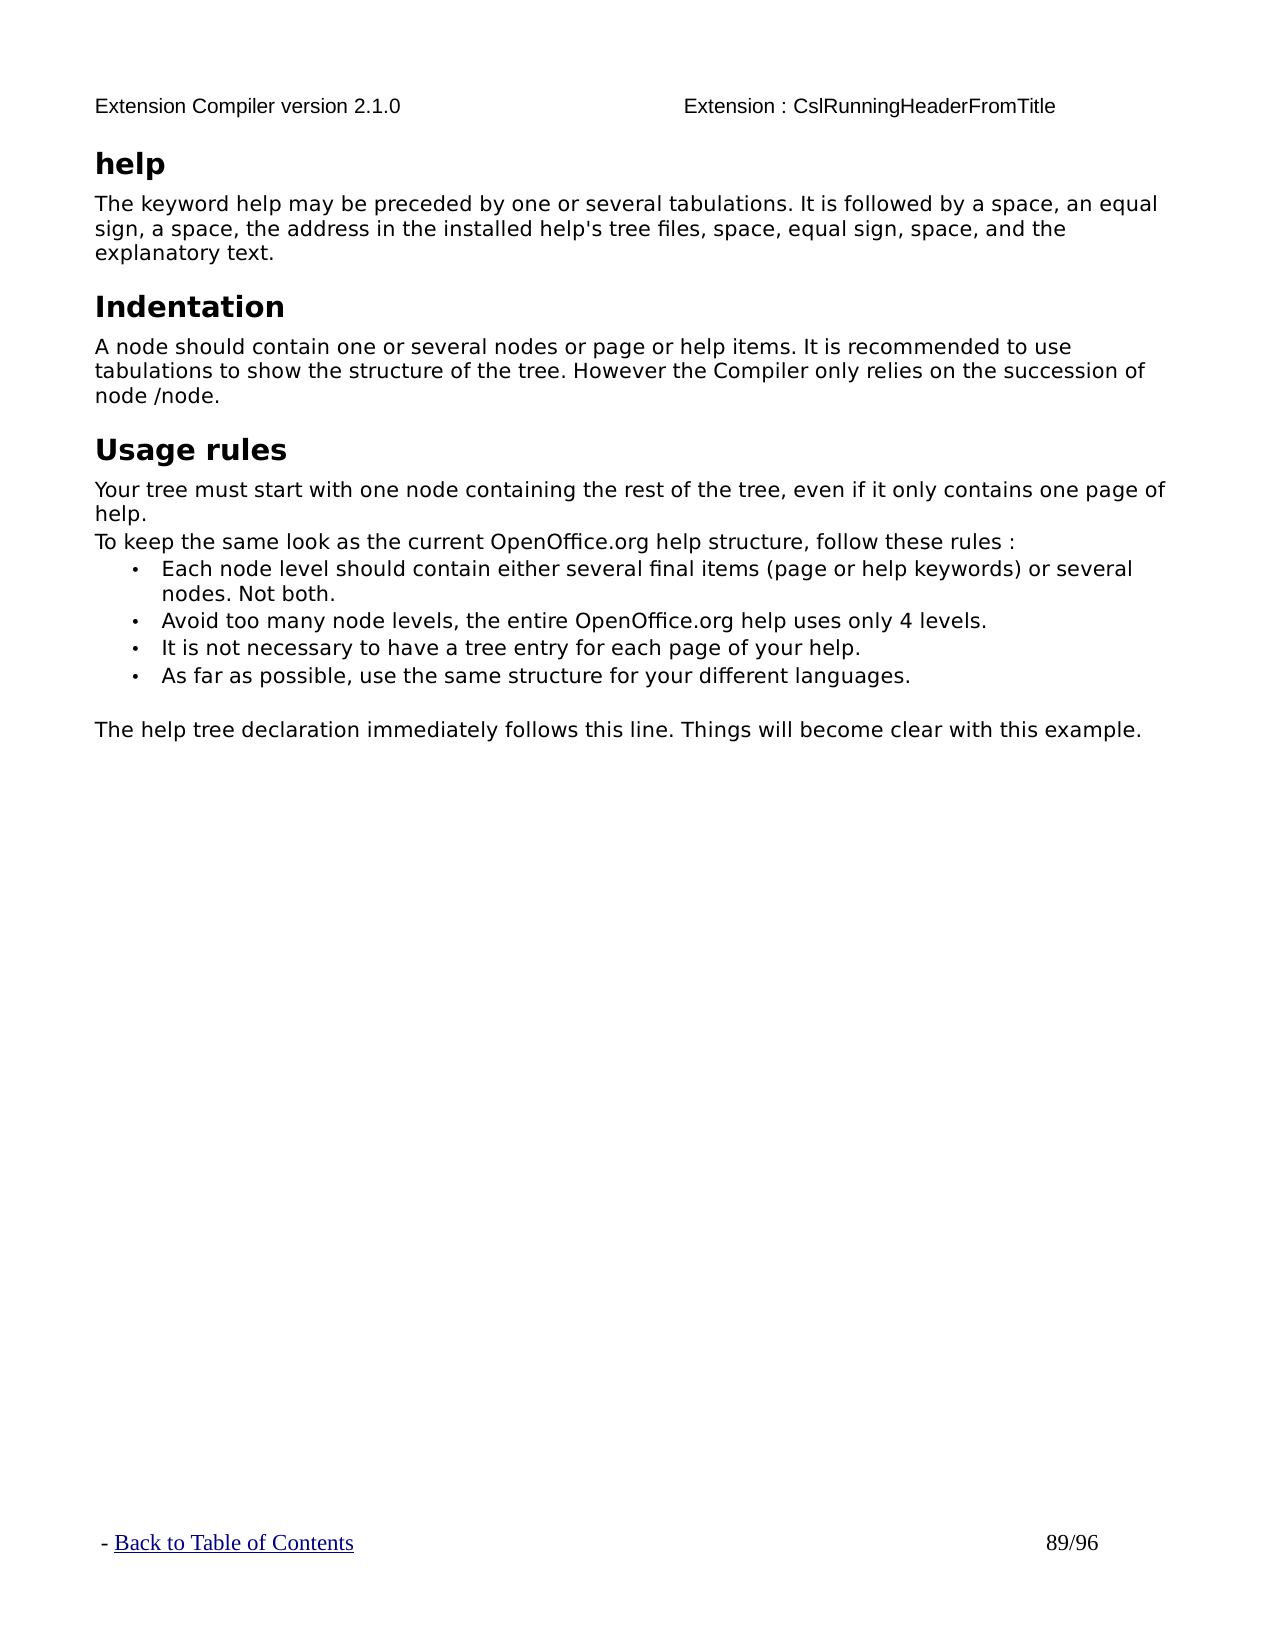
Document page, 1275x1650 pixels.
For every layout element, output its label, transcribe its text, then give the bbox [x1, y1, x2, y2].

list It is not necessary to have a tree entry for each page of your help. [132, 636, 1181, 661]
list Each node level should contain either several final items (page or help keywords) or several nodes. Not both. [132, 557, 1181, 606]
text The keyword help may be preceded by one or several tabulations. It is followed by a space, an equal sign, a space, the address in the installed help's tree files, space, equal sign, space, and the explanatory text. [94, 192, 1181, 266]
list Avoid too many node levels, the entire OpenOffice.org help uses only 4 levels. [132, 609, 1181, 633]
list As far as possible, use the same structure for your different languages. [132, 664, 1181, 688]
text A node should contain one or several nodes or page or help items. It is recommended to use tabulations to show the structure of the tree. However the Compiler only relies on the succession of node /node. [94, 335, 1181, 408]
text Your tree must start with one node containing the rest of the tree, even if it only contains one page of help. [94, 478, 1181, 527]
text help [94, 147, 1181, 181]
text Indentation [94, 290, 1181, 324]
text The help tree declaration immediately follows this line. Things will become clear with this example. [94, 718, 1181, 743]
text Usage rules [94, 433, 1181, 467]
text To keep the same look as the current OpenOffice.org help structure, follow these rules : [94, 529, 1181, 554]
